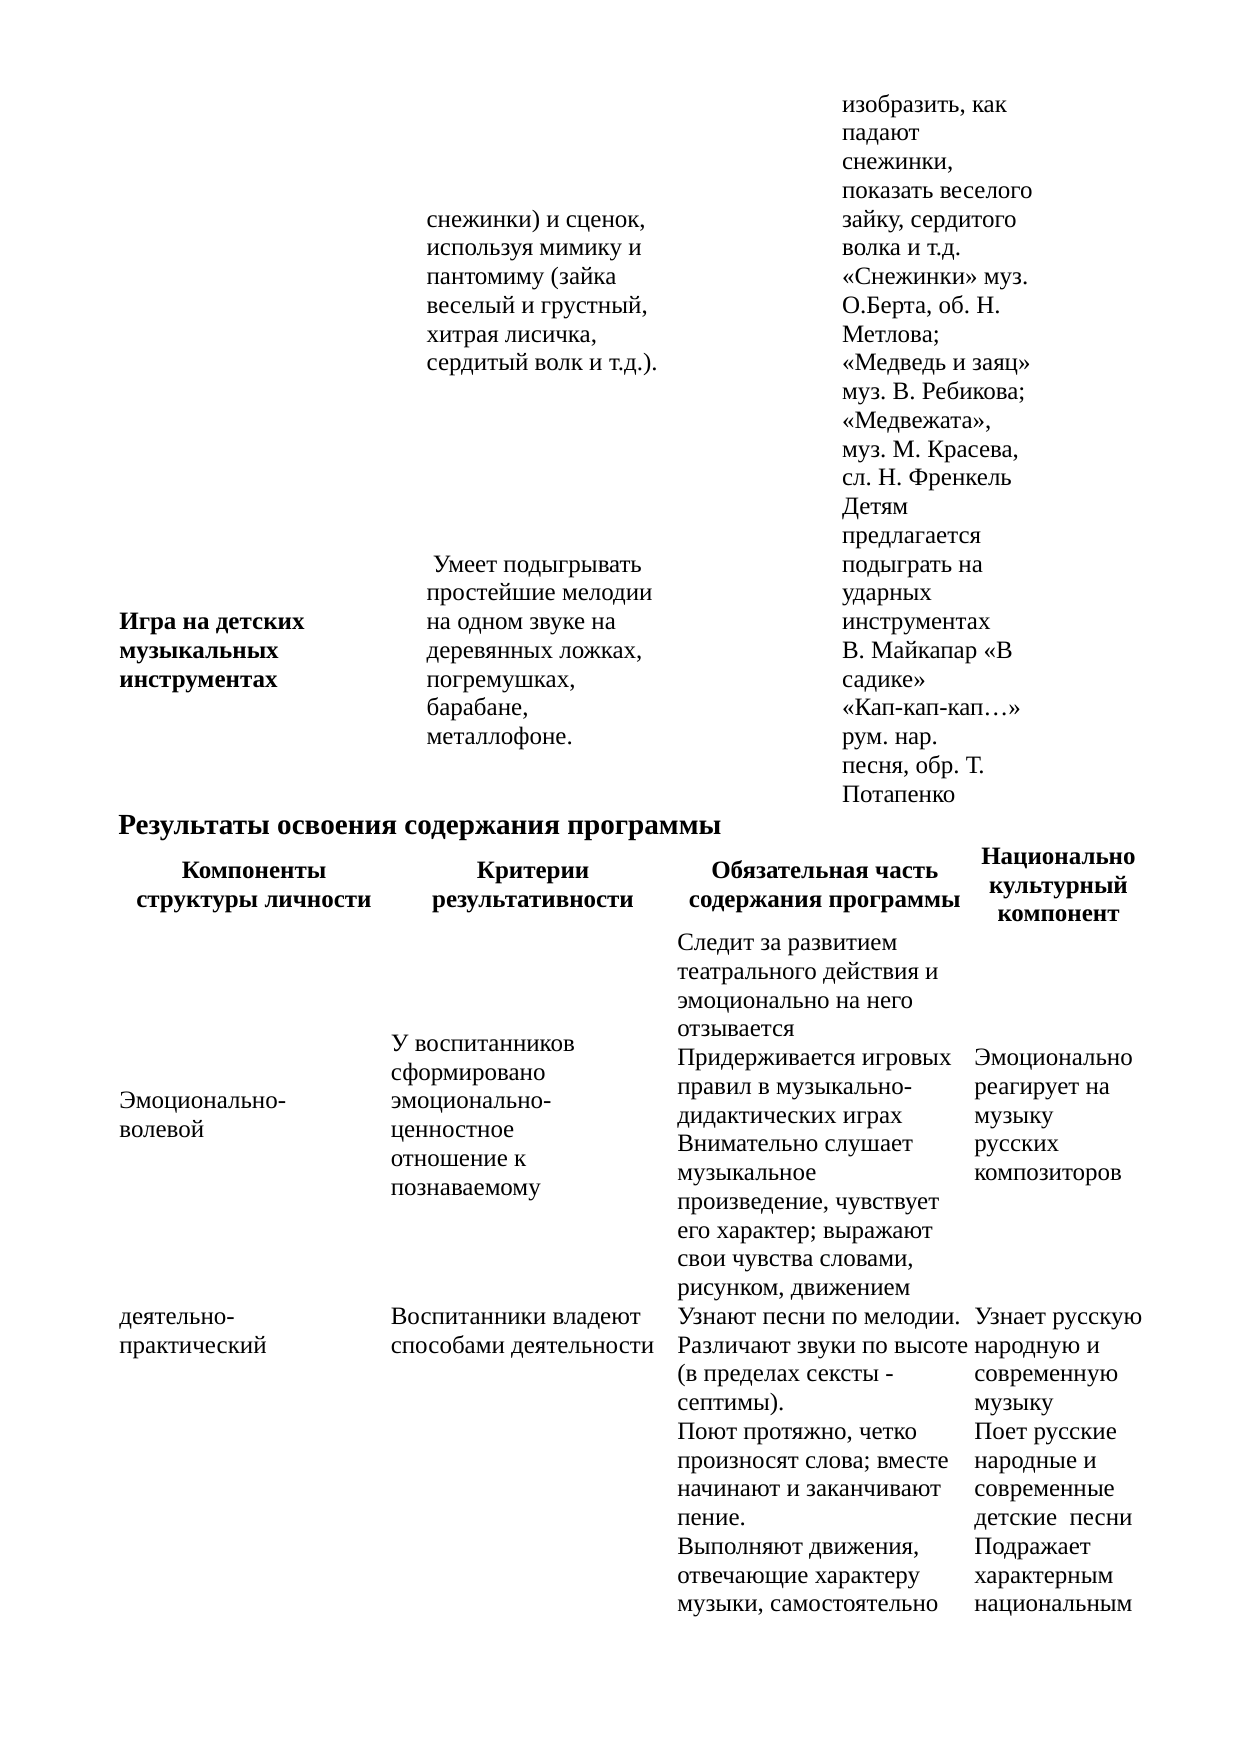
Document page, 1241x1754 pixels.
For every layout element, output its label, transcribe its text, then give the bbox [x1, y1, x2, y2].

table_cell Детям предлагается подыграть на ударных инструментах В. Майкапар «В садике» «Кап-кап-кап…» рум. нар. песня, обр. Т. Потапенко [841, 491, 1036, 807]
table_cell Воспитанники владеют способами деятельности [390, 1301, 676, 1617]
table_cell Узнают песни по мелодии. Различают звуки по высоте (в пределах сексты - септимы). Поют протяжно, четко произносят слова; вместе начинают и заканчивают пение. Выполняют движения, отвечающие характеру музыки, самостоятельно [676, 1301, 973, 1617]
table_header Компоненты структуры личности [118, 841, 389, 927]
table_cell Следит за развитием театрального действия и эмоционально на него отзывается Придерживается игровых правил в музыкально-дидактических играх Внимательно слушает музыкальное произведение, чувствует его характер; выражают свои чувства словами, рисунком, движением [676, 927, 973, 1301]
table_header Национально культурный компонент [973, 841, 1143, 927]
table_cell У воспитанников сформировано эмоционально-ценностное отношение к познаваемому [390, 927, 676, 1301]
table_cell [673, 89, 841, 807]
table_cell снежинки) и сценок, используя мимику и пантомиму (зайка веселый и грустный, хитрая лисичка, сердитый волк и т.д.). [425, 89, 673, 491]
table_cell [118, 89, 425, 491]
text Результаты освоения содержания программы [118, 807, 1122, 841]
table_cell изобразить, как падают снежинки, показать веселого зайку, сердитого волка и т.д. «Снежинки» муз. О.Берта, об. Н. Метлова; «Медведь и заяц» муз. В. Ребикова; «Медвежата», муз. М. Красева, сл. Н. Френкель [841, 89, 1036, 491]
table_cell деятельно- практический [118, 1301, 389, 1617]
table_cell Эмоционально реагирует на музыку русских композиторов [973, 927, 1143, 1301]
table_cell [1036, 89, 1219, 807]
table_cell Игра на детских музыкальных инструментах [118, 491, 425, 807]
table_cell Эмоционально- волевой [118, 927, 389, 1301]
table_header Критерии результативности [390, 841, 676, 927]
table_header Обязательная часть содержания программы [676, 841, 973, 927]
table_cell Узнает русскую народную и современную музыку Поет русские народные и современные детские песни Подражает характерным национальным [973, 1301, 1143, 1617]
table_cell Умеет подыгрывать простейшие мелодии на одном звуке на деревянных ложках, погремушках, барабане, металлофоне. [425, 491, 673, 807]
